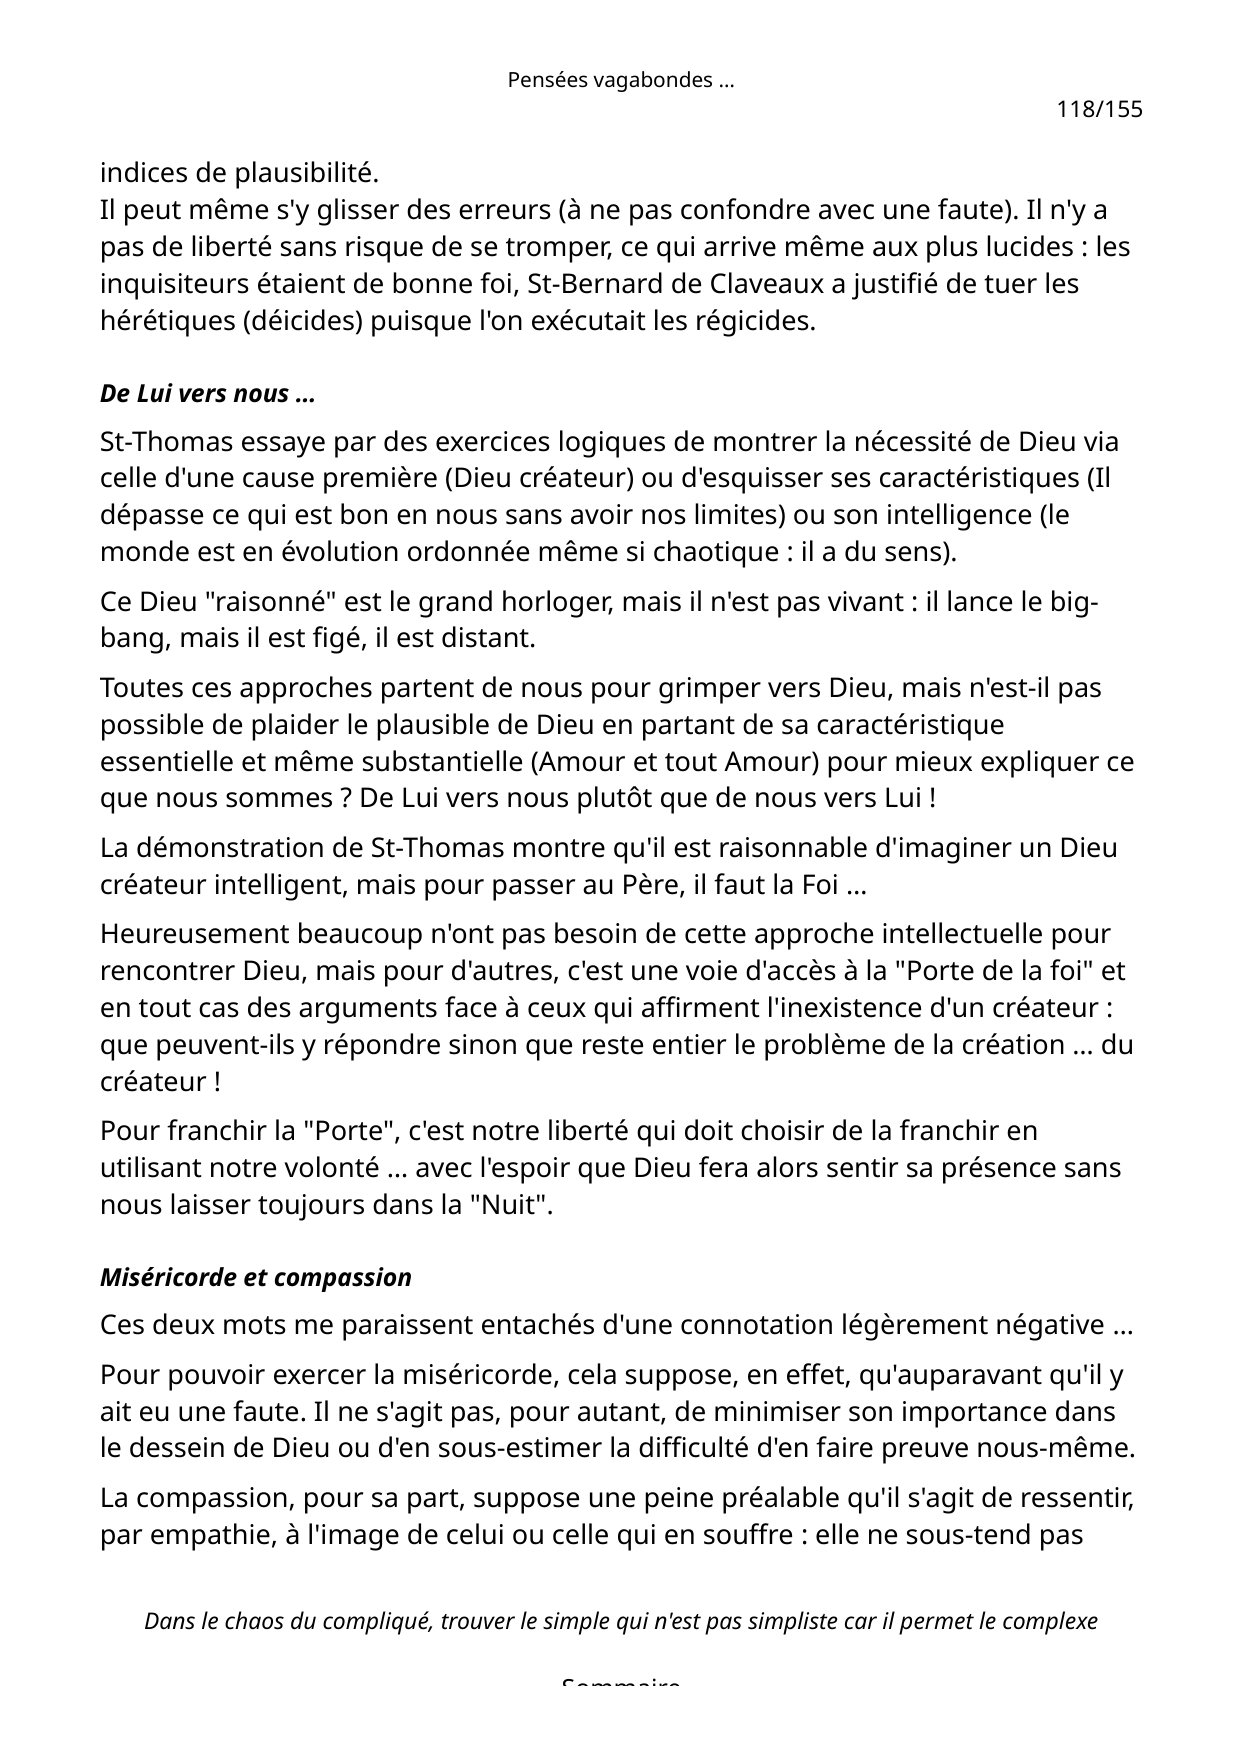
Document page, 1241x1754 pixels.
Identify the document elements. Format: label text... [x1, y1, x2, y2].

text Ce Dieu "raisonné" est le grand horloger, mais il n'est pas vivant : il lance le big-bang, mais il est figé, il est distant. [99, 582, 1143, 656]
text Heureusement beaucoup n'ont pas besoin de cette approche intellectuelle pour rencontrer Dieu, mais pour d'autres, c'est une voie d'accès à la "Porte de la foi" et en tout cas des arguments face à ceux qui affirment l'inexistence d'un créateur : que peuvent-ils y répondre sinon que reste entier le problème de la création … du créateur ! [99, 914, 1143, 1099]
text indices de plausibilité. Il peut même s'y glisser des erreurs (à ne pas confondre avec une faute). Il n'y a pas de liberté sans risque de se tromper, ce qui arrive même aux plus lucides : les inquisiteurs étaient de bonne foi, St-Bernard de Claveaux a justifié de tuer les hérétiques (déicides) puisque l'on exécutait les régicides. [99, 154, 1143, 338]
text Pour franchir la "Porte", c'est notre liberté qui doit choisir de la franchir en utilisant notre volonté … avec l'espoir que Dieu fera alors sentir sa présence sans nous laisser toujours dans la "Nuit". [99, 1111, 1143, 1222]
subtitle Miséricorde et compassion [99, 1259, 1143, 1293]
text La démonstration de St-Thomas montre qu'il est raisonnable d'imaginer un Dieu créateur intelligent, mais pour passer au Père, il faut la Foi … [99, 828, 1143, 902]
text Toutes ces approches partent de nous pour grimper vers Dieu, mais n'est-il pas possible de plaider le plausible de Dieu en partant de sa caractéristique essentielle et même substantielle (Amour et tout Amour) pour mieux expliquer ce que nous sommes ? De Lui vers nous plutôt que de nous vers Lui ! [99, 668, 1143, 816]
subtitle De Lui vers nous … [99, 376, 1143, 409]
text Ces deux mots me paraissent entachés d'une connotation légèrement négative … [99, 1306, 1143, 1343]
text La compassion, pour sa part, suppose une peine préalable qu'il s'agit de ressentir, par empathie, à l'image de celui ou celle qui en souffre : elle ne sous-tend pas [99, 1478, 1143, 1552]
text Pour pouvoir exercer la miséricorde, cela suppose, en effet, qu'auparavant qu'il y ait eu une faute. Il ne s'agit pas, pour autant, de minimiser son importance dans le dessein de Dieu ou d'en sous-estimer la difficulté d'en faire preuve nous-même. [99, 1355, 1143, 1466]
text St-Thomas essaye par des exercices logiques de montrer la nécessité de Dieu via celle d'une cause première (Dieu créateur) ou d'esquisser ses caractéristiques (Il dépasse ce qui est bon en nous sans avoir nos limites) ou son intelligence (le monde est en évolution ordonnée même si chaotique : il a du sens). [99, 422, 1143, 569]
